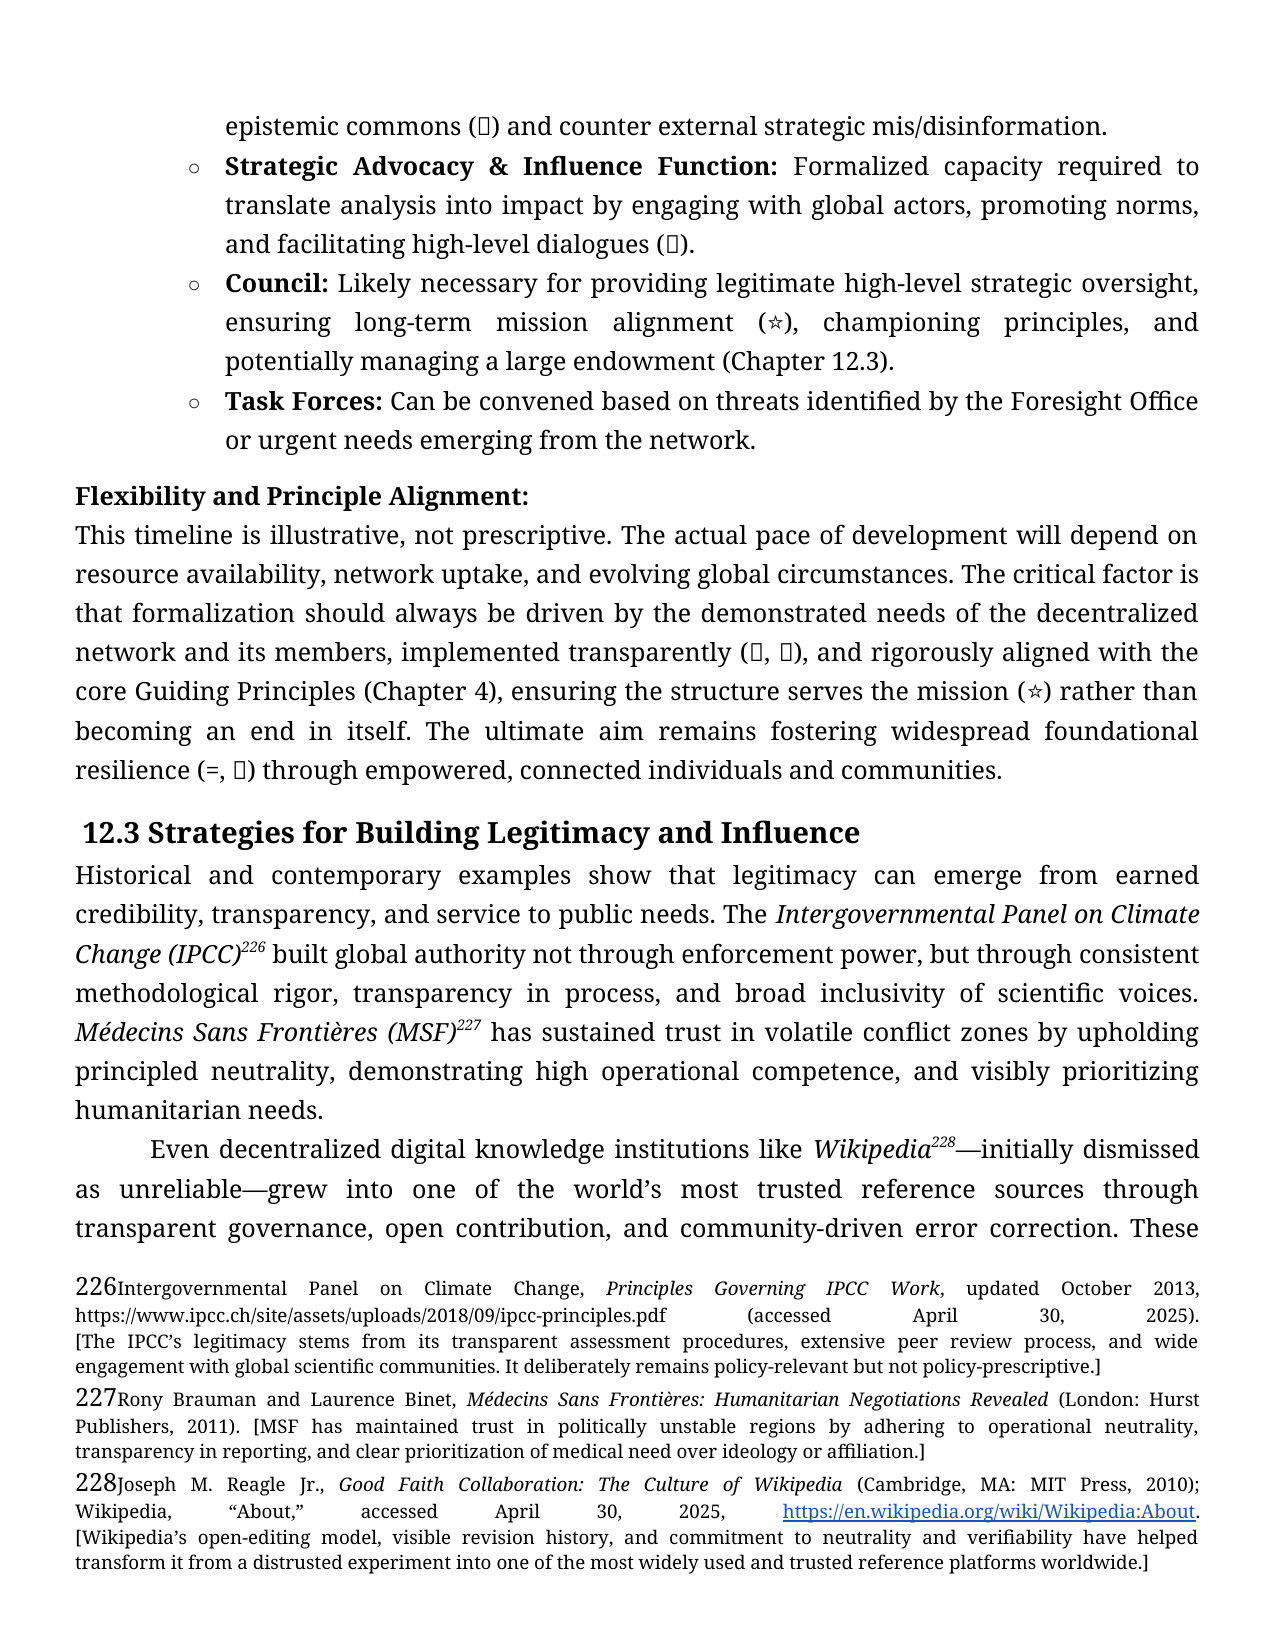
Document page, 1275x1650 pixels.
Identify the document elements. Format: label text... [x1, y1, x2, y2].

text Rony Brauman and Laurence Binet, Médecins Sans Frontières: Humanitarian Negotiations Revealed (London: Hurst Publishers, 2011). [MSF has maintained trust in politically unstable regions by adhering to operational neutrality, transparency in reporting, and clear prioritization of medical need over ideology or affiliation.] [75, 1379, 1200, 1464]
list epistemic commons (📀) and counter external strategic mis/disinformation. [187, 109, 1200, 143]
text Even decentralized digital knowledge institutions like Wikipedia—initially dismissed as unreliable—grew into one of the world’s most trusted reference sources through transparent governance, open contribution, and community-driven error correction. These [75, 1132, 1200, 1244]
list Council: Likely necessary for providing legitimate high-level strategic oversight, ensuring long-term mission alignment (⭐), championing principles, and potentially managing a large endowment (Chapter 12.3). [187, 266, 1200, 378]
list Strategic Advocacy & Influence Function: Formalized capacity required to translate analysis into impact by engaging with global actors, promoting norms, and facilitating high-level dialogues (🤝). [187, 148, 1200, 261]
subtitle 🏗️ 12.3 Strategies for Building Legitimacy and Influence [75, 812, 1200, 852]
list Task Forces: Can be convened based on threats identified by the Foresight Office or urgent needs emerging from the network. [187, 383, 1200, 456]
text Intergovernmental Panel on Climate Change, Principles Governing IPCC Work, updated October 2013, https://www.ipcc.ch/site/assets/uploads/2018/09/ipcc-principles.pdf (accessed April 30, 2025). [The IPCC’s legitimacy stems from its transparent assessment procedures, extensive peer review process, and wide engagement with global scientific communities. It deliberately remains policy-relevant but not policy-prescriptive.] [75, 1269, 1200, 1379]
text Historical and contemporary examples show that legitimacy can emerge from earned credibility, transparency, and service to public needs. The Intergovernmental Panel on Climate Change (IPCC) built global authority not through enforcement power, but through consistent methodological rigor, transparency in process, and broad inclusivity of scientific voices. Médecins Sans Frontières (MSF) has sustained trust in volatile conflict zones by upholding principled neutrality, demonstrating high operational competence, and visibly prioritizing humanitarian needs. [75, 858, 1200, 1127]
subtitle Flexibility and Principle Alignment: [75, 478, 1200, 512]
text Joseph M. Reagle Jr., Good Faith Collaboration: The Culture of Wikipedia (Cambridge, MA: MIT Press, 2010); Wikipedia, “About,” accessed April 30, 2025, https://en.wikipedia.org/wiki/Wikipedia:About. [Wikipedia’s open-editing model, visible revision history, and commitment to neutrality and verifiability have helped transform it from a distrusted experiment into one of the most widely used and trusted reference platforms worldwide.] [75, 1464, 1200, 1575]
text This timeline is illustrative, not prescriptive. The actual pace of development will depend on resource availability, network uptake, and evolving global circumstances. The critical factor is that formalization should always be driven by the demonstrated needs of the decentralized network and its members, implemented transparently (🤝, 📀), and rigorously aligned with the core Guiding Principles (Chapter 4), ensuring the structure serves the mission (⭐) rather than becoming an end in itself. The ultimate aim remains fostering widespread foundational resilience (=, 🔌) through empowered, connected individuals and communities. [75, 517, 1200, 786]
